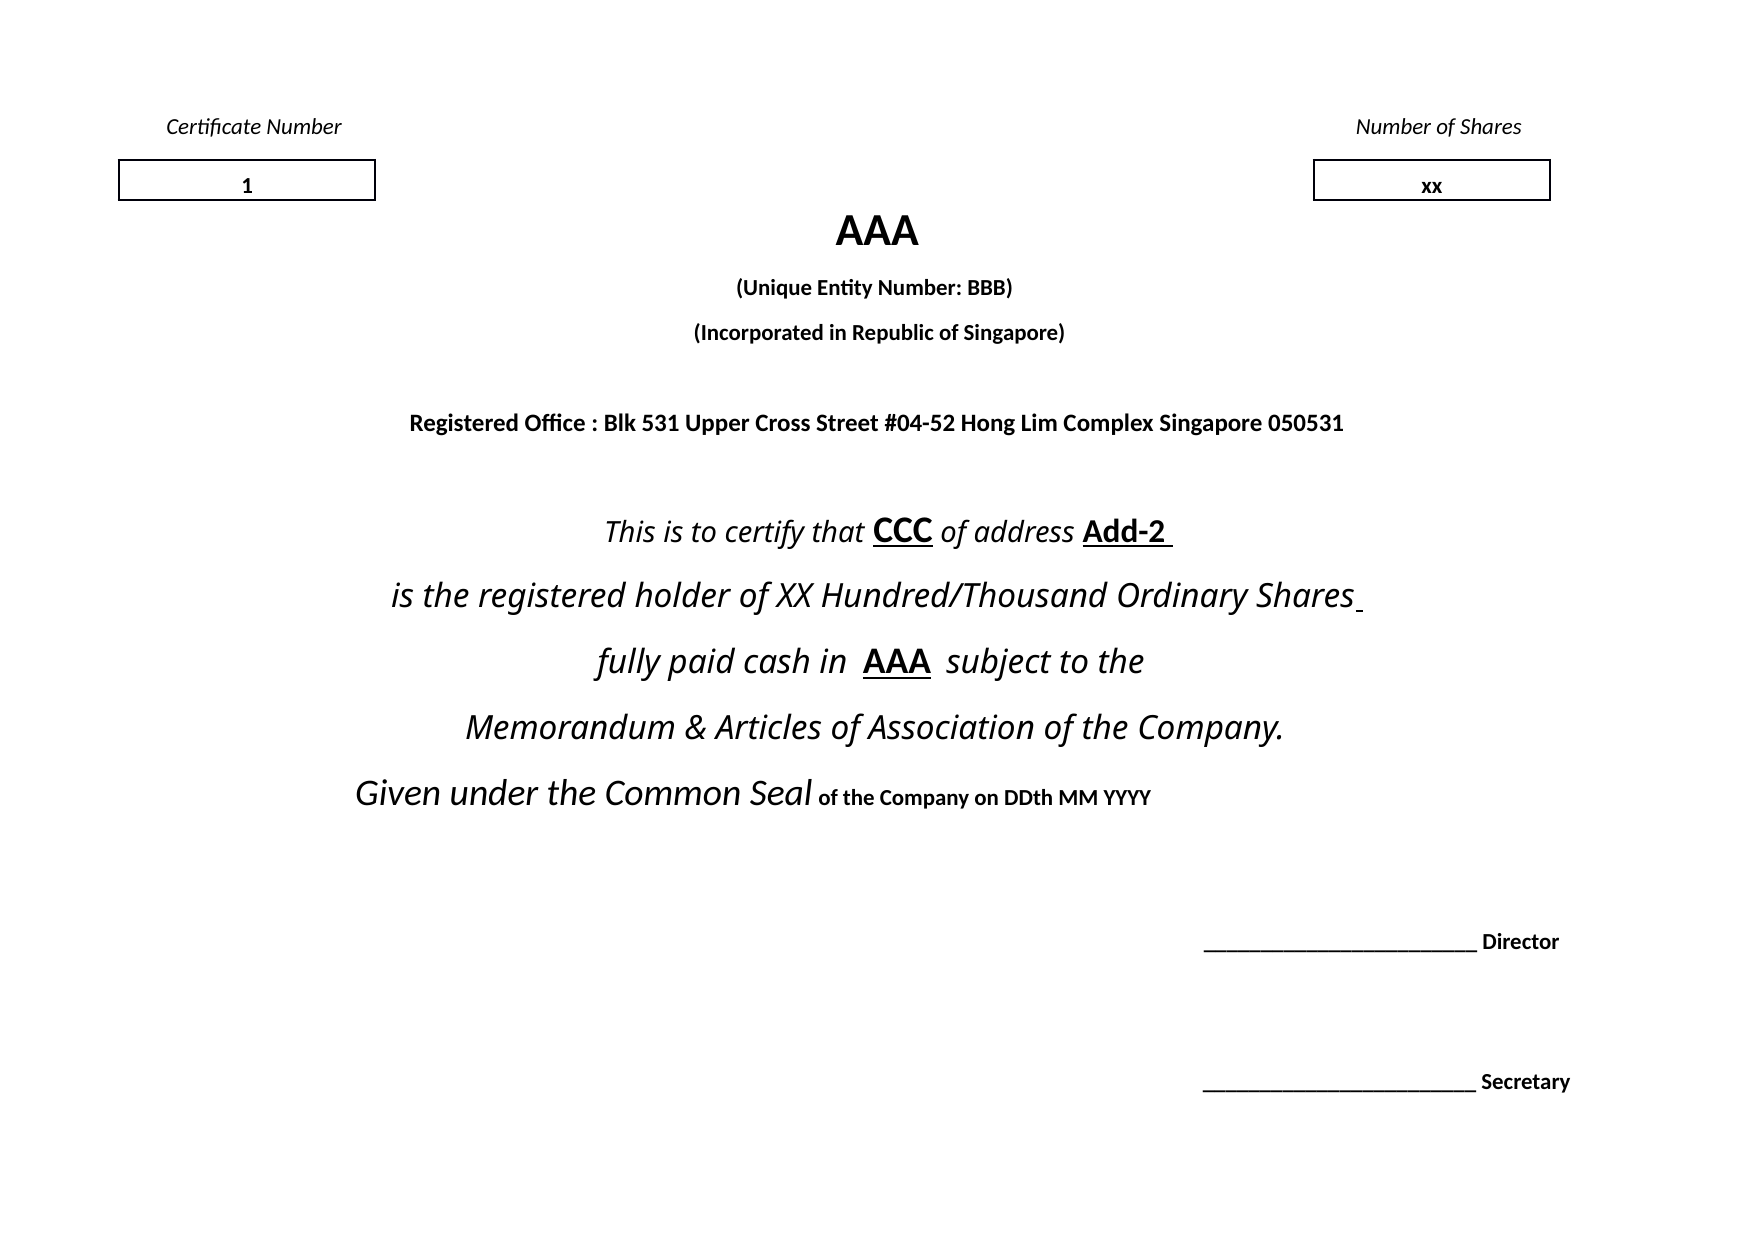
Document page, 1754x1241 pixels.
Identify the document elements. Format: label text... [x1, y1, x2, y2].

table_header [623, 159, 1313, 199]
text Certificate Number Number of Shares [130, 112, 1624, 140]
table_header xx [1315, 161, 1549, 199]
text fully paid cash in AAA subject to the [130, 637, 1624, 684]
text is the registered holder of XX Hundred/Thousand Ordinary Shares [130, 572, 1624, 618]
text Memorandum & Articles of Association of the Company. [130, 703, 1624, 749]
text Registered Office : Blk 531 Upper Cross Street #04-52 Hong Lim Complex Singapore 050531 [130, 407, 1624, 438]
table_header [376, 159, 623, 199]
text ________________________ Secretary [130, 1067, 1624, 1095]
text This is to certify that CCC of address Add-2 [130, 506, 1624, 552]
text (Unique Entity Number: BBB) [130, 273, 1624, 301]
text AAA [130, 201, 1624, 257]
table_header 1 [120, 161, 374, 199]
text ________________________ Director [130, 927, 1624, 956]
text Given under the Common Seal of the Company on DDth MM YYYY [280, 769, 1624, 814]
text (Incorporated in Republic of Singapore) [130, 318, 1624, 346]
